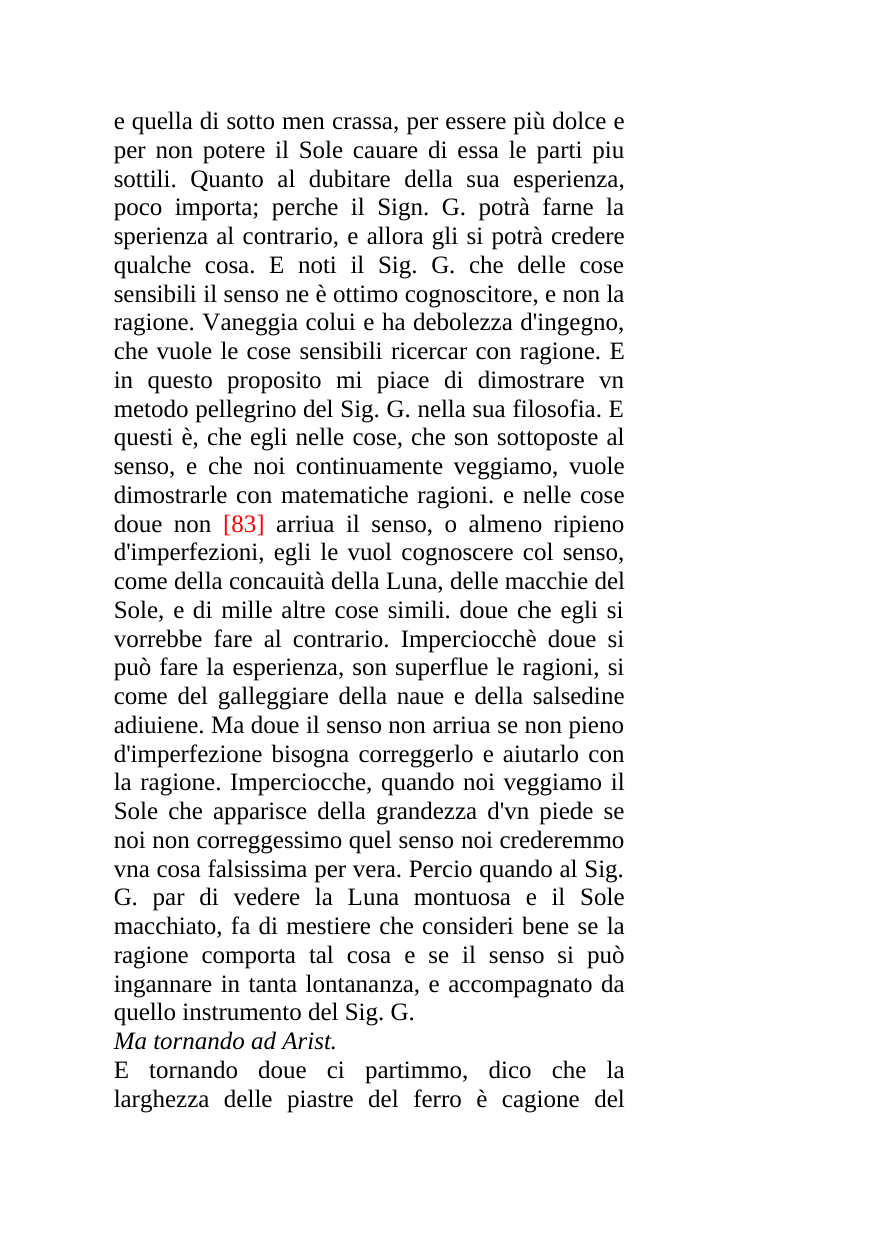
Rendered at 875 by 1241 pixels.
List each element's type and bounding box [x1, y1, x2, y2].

table_cell [632, 106, 768, 1026]
table_cell [632, 1026, 768, 1112]
